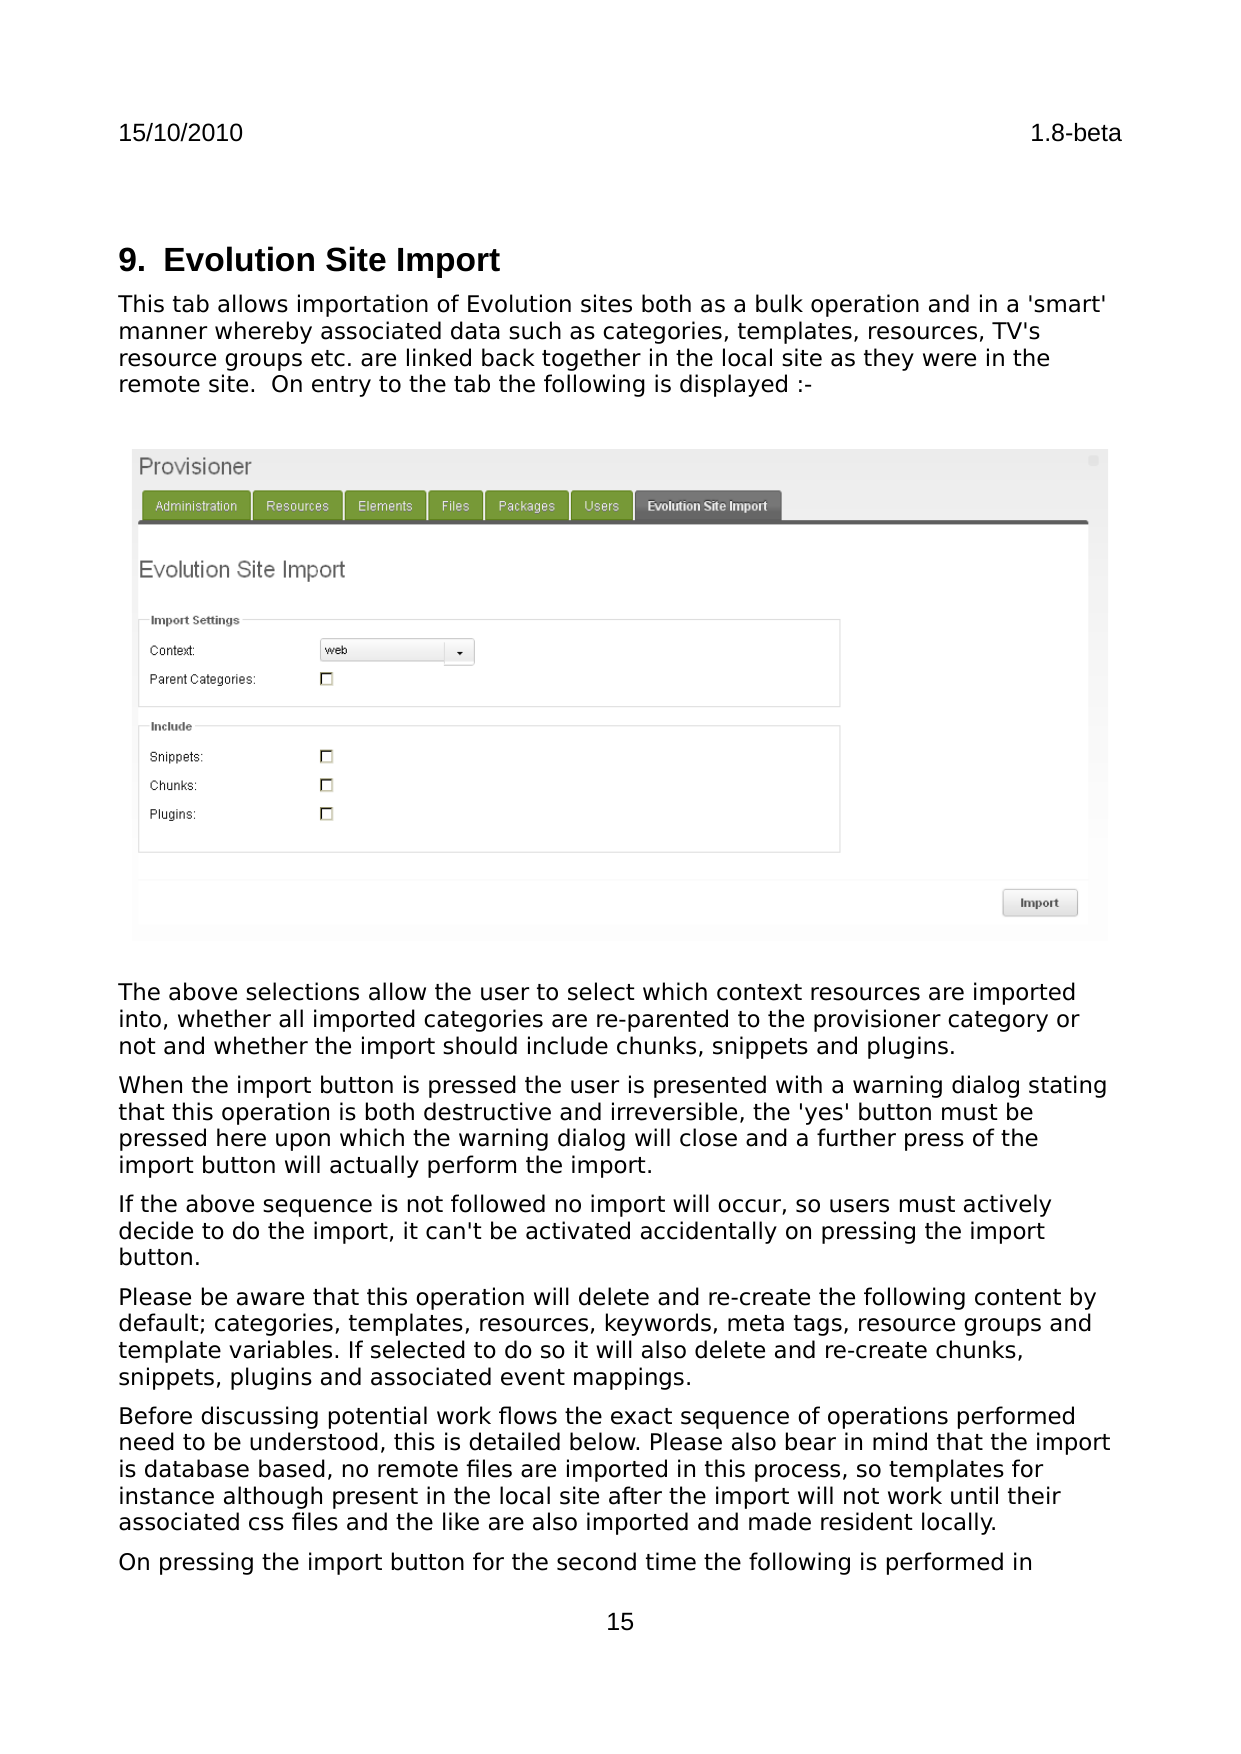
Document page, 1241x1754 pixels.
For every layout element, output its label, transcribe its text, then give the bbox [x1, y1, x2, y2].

text The above selections allow the user to select which context resources are imported into, whether all imported categories are re-parented to the provisioner category or not and whether the import should include chunks, snippets and plugins. [118, 979, 1122, 1059]
text When the import button is pressed the user is presented with a warning dialog stating that this operation is both destructive and irreversible, the 'yes' button must be pressed here upon which the warning dialog will close and a further press of the import button will actually perform the import. [118, 1072, 1122, 1179]
text On pressing the import button for the second time the following is performed in [118, 1549, 1122, 1575]
text Before discussing potential work flows the exact sequence of operations performed need to be understood, this is detailed below. Please also bear in mind that the import is database based, no remote files are imported in this process, so templates for instance although present in the local site after the import will not work until their associated css files and the like are also imported and made resident locally. [118, 1403, 1122, 1536]
text This tab allows importation of Evolution sites both as a bulk operation and in a 'smart' manner whereby associated data such as categories, templates, resources, TV's resource groups etc. are linked back together in the local site as they were in the remote site. On entry to the tab the following is displayed :- [118, 291, 1122, 398]
text Please be aware that this operation will delete and re-create the following content by default; categories, templates, resources, keywords, meta tags, resource groups and template variables. If selected to do so it will also delete and re-create chunks, snippets, plugins and associated event mappings. [118, 1284, 1122, 1390]
subtitle Evolution Site Import [118, 240, 1122, 279]
text If the above sequence is not followed no import will occur, so users must actively decide to do the import, it can't be activated accidentally on pressing the import button. [118, 1191, 1122, 1271]
picture [131, 449, 1109, 941]
